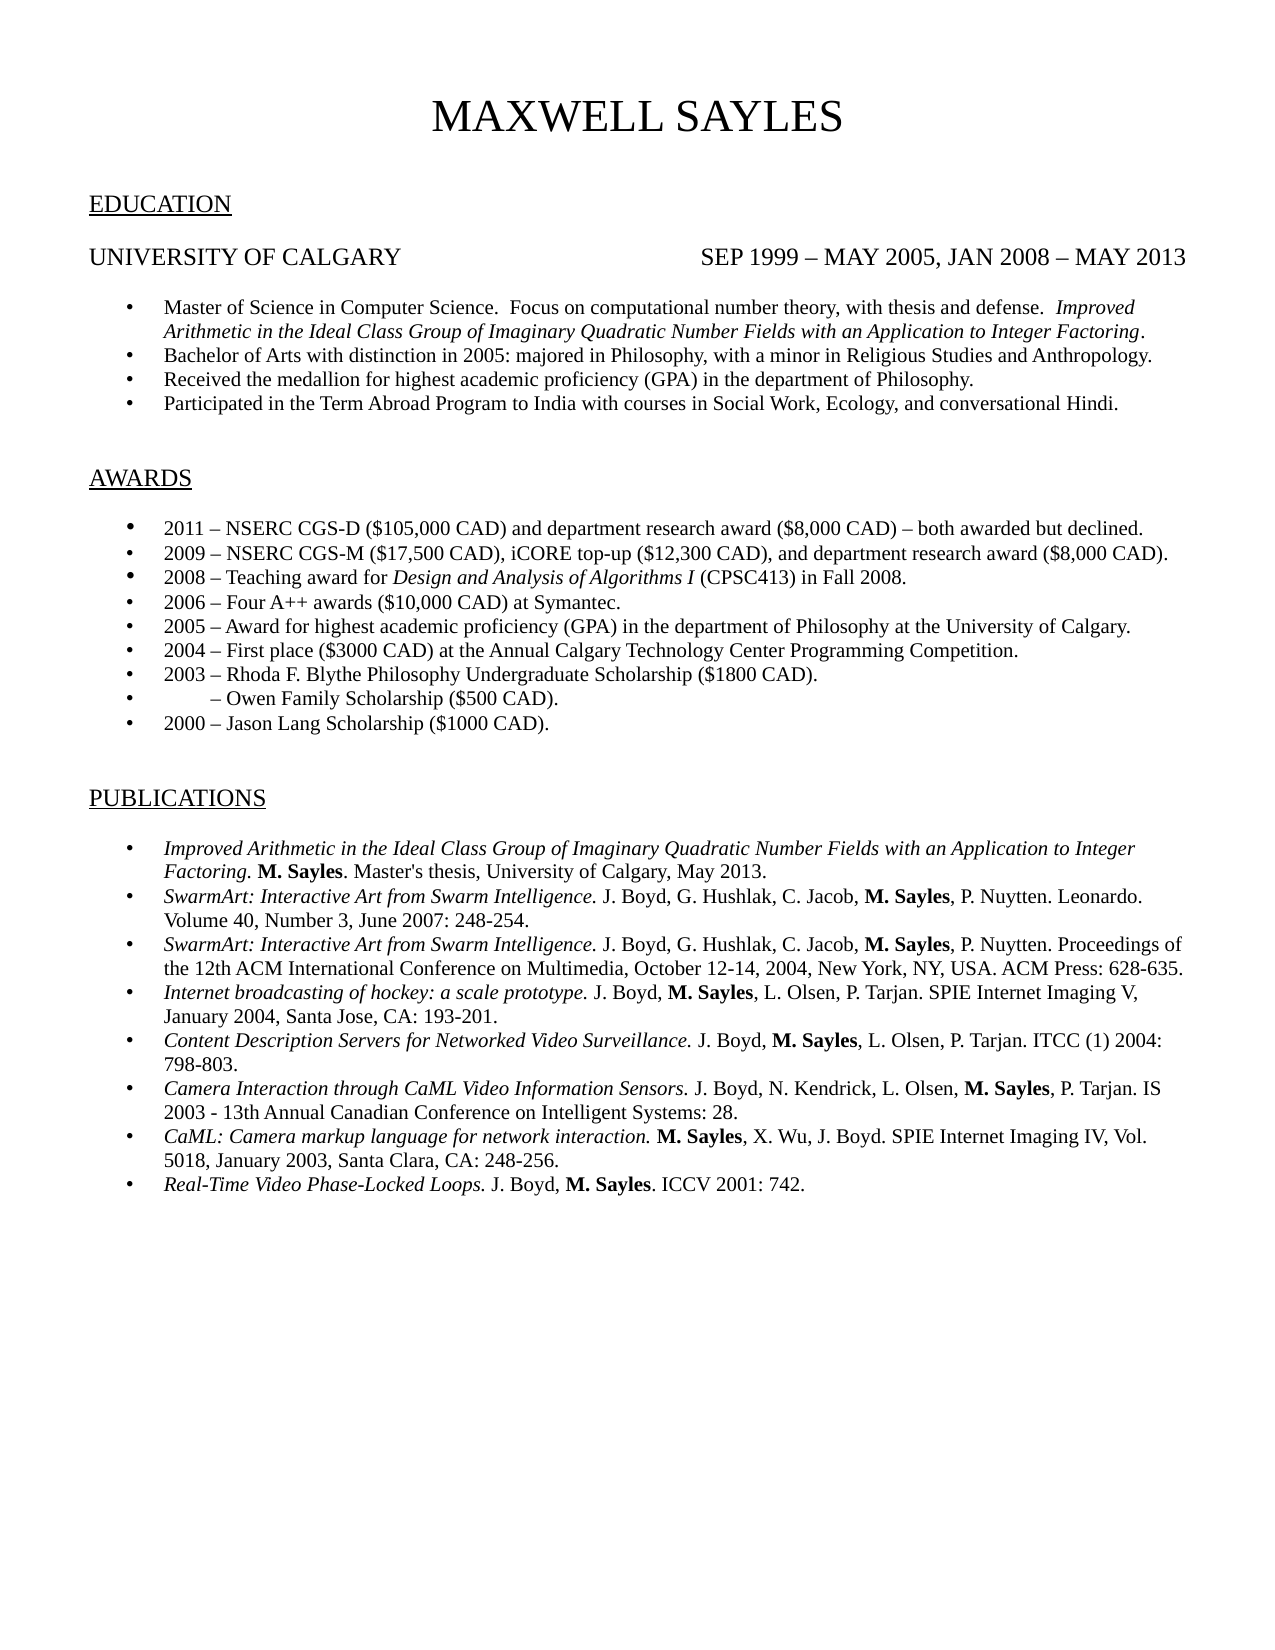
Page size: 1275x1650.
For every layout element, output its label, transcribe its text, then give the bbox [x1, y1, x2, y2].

list Participated in the Term Abroad Program to India with courses in Social Work, Ecology, and conversational Hindi. [126, 391, 1186, 415]
list Master of Science in Computer Science. Focus on computational number theory, with thesis and defense. Improved Arithmetic in the Ideal Class Group of Imaginary Quadratic Number Fields with an Application to Integer Factoring. [126, 295, 1186, 343]
list Real-Time Video Phase-Locked Loops. J. Boyd, M. Sayles. ICCV 2001: 742. [126, 1172, 1186, 1196]
list SwarmArt: Interactive Art from Swarm Intelligence. J. Boyd, G. Hushlak, C. Jacob, M. Sayles, P. Nuytten. Proceedings of the 12th ACM International Conference on Multimedia, October 12-14, 2004, New York, NY, USA. ACM Press: 628-635. [126, 932, 1186, 980]
list 2003 – Rhoda F. Blythe Philosophy Undergraduate Scholarship ($1800 CAD). [126, 662, 1186, 686]
text UNIVERSITY OF CALGARY SEP 1999 – MAY 2005, JAN 2008 – MAY 2013 [88, 242, 1186, 271]
text AWARDS [88, 463, 1186, 492]
list 2008 – Teaching award for Design and Analysis of Algorithms I (CPSC413) in Fall 2008. [126, 565, 1186, 590]
list 2005 – Award for highest academic proficiency (GPA) in the department of Philosophy at the University of Calgary. [126, 614, 1186, 638]
list Internet broadcasting of hockey: a scale prototype. J. Boyd, M. Sayles, L. Olsen, P. Tarjan. SPIE Internet Imaging V, January 2004, Santa Jose, CA: 193-201. [126, 980, 1186, 1028]
list Improved Arithmetic in the Ideal Class Group of Imaginary Quadratic Number Fields with an Application to Integer Factoring. M. Sayles. Master's thesis, University of Calgary, May 2013. [126, 835, 1186, 883]
text PUBLICATIONS [88, 783, 1186, 811]
list 2004 – First place ($3000 CAD) at the Annual Calgary Technology Center Programming Competition. [126, 638, 1186, 662]
list – Owen Family Scholarship ($500 CAD). [126, 686, 1186, 710]
list Received the medallion for highest academic proficiency (GPA) in the department of Philosophy. [126, 367, 1186, 391]
list 2009 – NSERC CGS-M ($17,500 CAD), iCORE top-up ($12,300 CAD), and department research award ($8,000 CAD). [126, 541, 1186, 565]
list Bachelor of Arts with distinction in 2005: majored in Philosophy, with a minor in Religious Studies and Anthropology. [126, 343, 1186, 367]
list SwarmArt: Interactive Art from Swarm Intelligence. J. Boyd, G. Hushlak, C. Jacob, M. Sayles, P. Nuytten. Leonardo. Volume 40, Number 3, June 2007: 248-254. [126, 883, 1186, 932]
list 2011 – NSERC CGS-D ($105,000 CAD) and department research award ($8,000 CAD) – both awarded but declined. [126, 516, 1186, 541]
list Camera Interaction through CaML Video Information Sensors. J. Boyd, N. Kendrick, L. Olsen, M. Sayles, P. Tarjan. IS 2003 - 13th Annual Canadian Conference on Intelligent Systems: 28. [126, 1076, 1186, 1124]
list CaML: Camera markup language for network interaction. M. Sayles, X. Wu, J. Boyd. SPIE Internet Imaging IV, Vol. 5018, January 2003, Santa Clara, CA: 248-256. [126, 1124, 1186, 1172]
text MAXWELL SAYLES [88, 88, 1186, 141]
list 2006 – Four A++ awards ($10,000 CAD) at Symantec. [126, 590, 1186, 614]
list 2000 – Jason Lang Scholarship ($1000 CAD). [126, 710, 1186, 734]
list Content Description Servers for Networked Video Surveillance. J. Boyd, M. Sayles, L. Olsen, P. Tarjan. ITCC (1) 2004: 798-803. [126, 1028, 1186, 1076]
text EDUCATION [88, 189, 1186, 218]
